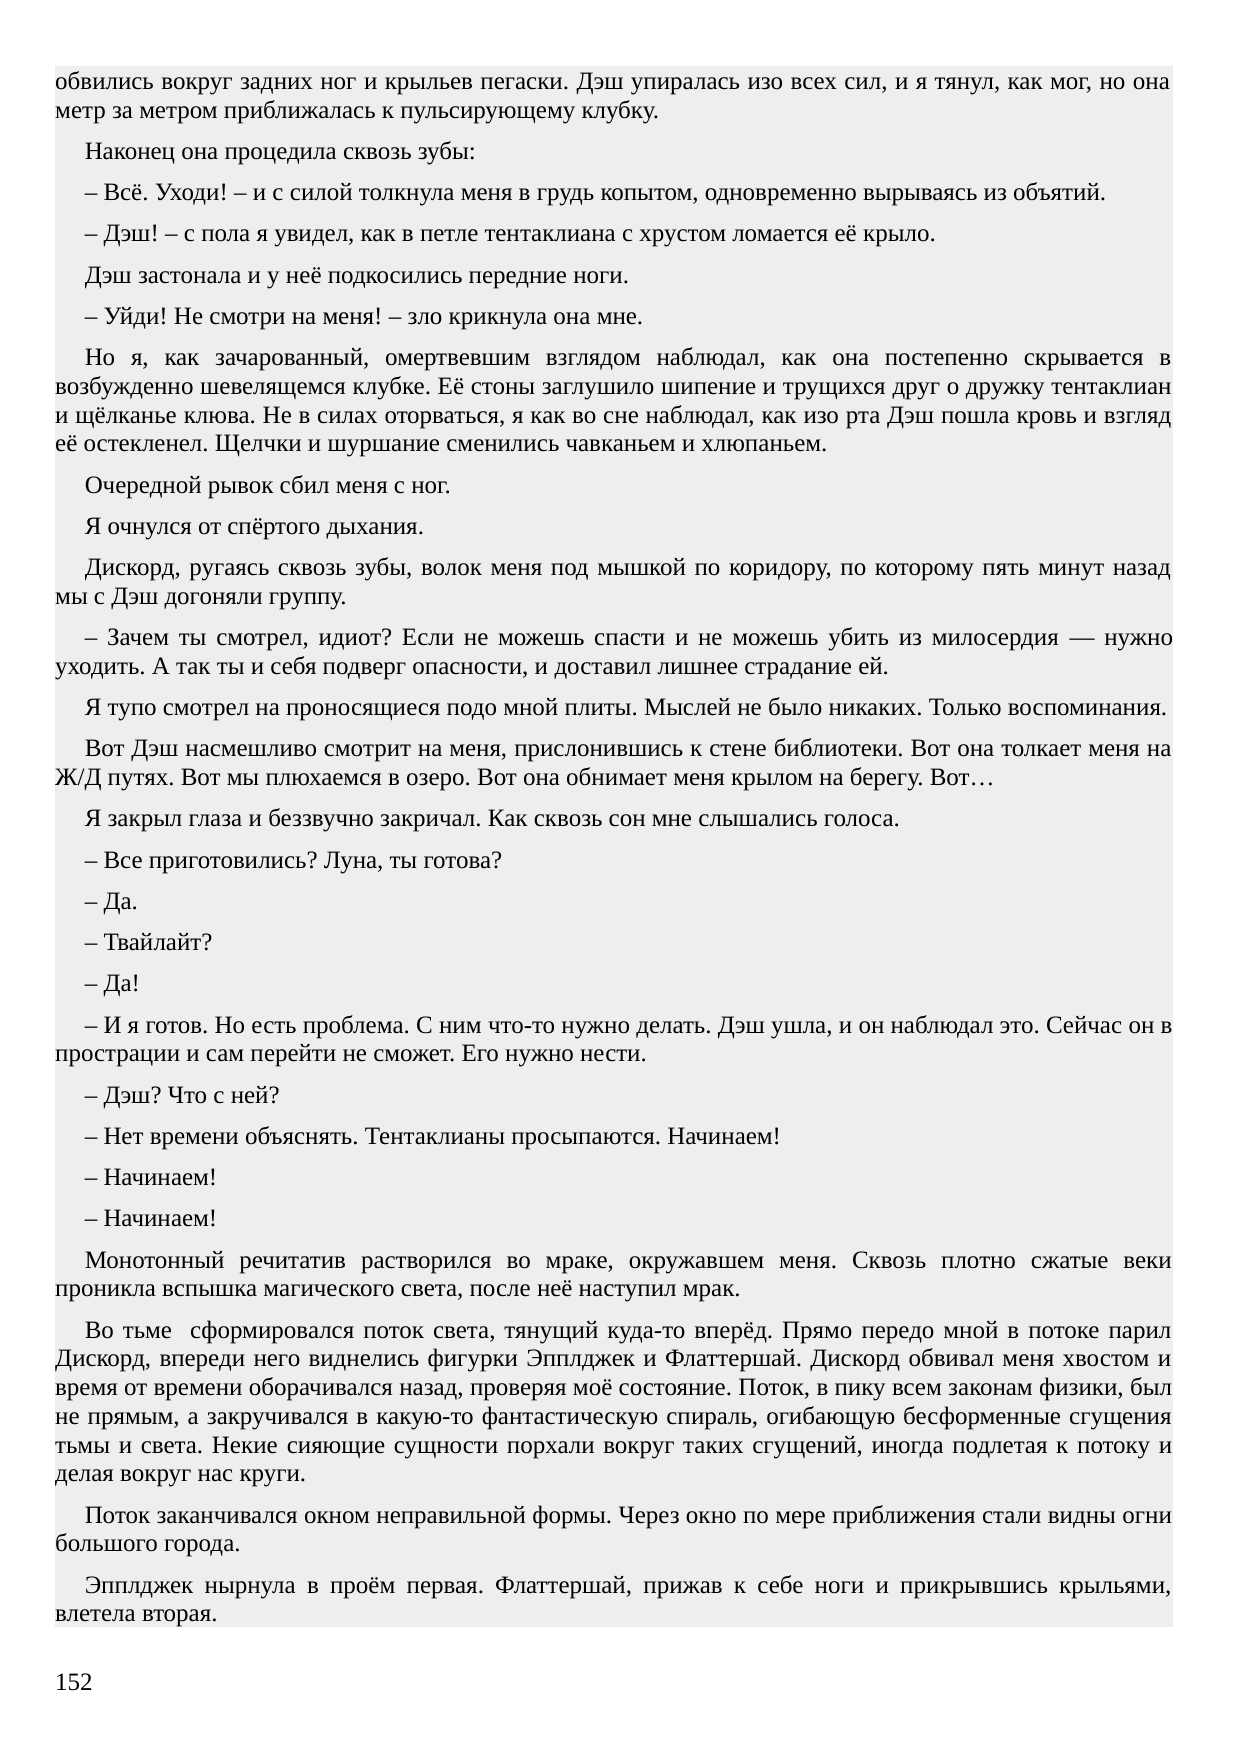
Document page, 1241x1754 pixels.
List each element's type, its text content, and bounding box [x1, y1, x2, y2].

text – И я готов. Но есть проблема. С ним что-то нужно делать. Дэш ушла, и он наблюдал это. Сейчас он в прострации и сам перейти не сможет. Его нужно нести. [55, 1010, 1173, 1067]
text Поток заканчивался окном неправильной формы. Через окно по мере приближения стали видны огни большого города. [55, 1500, 1173, 1557]
text Очередной рывок сбил меня с ног. [55, 470, 1173, 498]
text Монотонный речитатив растворился во мраке, окружавшем меня. Сквозь плотно сжатые веки проникла вспышка магического света, после неё наступил мрак. [55, 1245, 1173, 1302]
text – Дэш? Что с ней? [55, 1080, 1173, 1108]
text – Зачем ты смотрел, идиот? Если не можешь спасти и не можешь убить из милосердия — нужно уходить. А так ты и себя подверг опасности, и доставил лишнее страдание ей. [55, 622, 1173, 680]
text – Начинаем! [55, 1162, 1173, 1191]
text Но я, как зачарованный, омертвевшим взглядом наблюдал, как она постепенно скрывается в возбужденно шевелящемся клубке. Её стоны заглушило шипение и трущихся друг о дружку тентаклиан и щёлканье клюва. Не в силах оторваться, я как во сне наблюдал, как изо рта Дэш пошла кровь и взгляд её остекленел. Щелчки и шуршание сменились чавканьем и хлюпаньем. [55, 342, 1173, 457]
text Я очнулся от спёртого дыхания. [55, 511, 1173, 540]
text – Уйди! Не смотри на меня! – зло крикнула она мне. [55, 301, 1173, 330]
text Дискорд, ругаясь сквозь зубы, волок меня под мышкой по коридору, по которому пять минут назад мы с Дэш догоняли группу. [55, 552, 1173, 610]
text Во тьме сформировался поток света, тянущий куда-то вперёд. Прямо передо мной в потоке парил Дискорд, впереди него виднелись фигурки Эпплджек и Флаттершай. Дискорд обвивал меня хвостом и время от времени оборачивался назад, проверяя моё состояние. Поток, в пику всем законам физики, был не прямым, а закручивался в какую-то фантастическую спираль, огибающую бесформенные сгущения тьмы и света. Некие сияющие сущности порхали вокруг таких сгущений, иногда подлетая к потоку и делая вокруг нас круги. [55, 1315, 1173, 1487]
text – Да. [55, 886, 1173, 915]
text Дэш застонала и у неё подкосились передние ноги. [55, 260, 1173, 288]
text – Все приготовились? Луна, ты готова? [55, 845, 1173, 873]
text – Твайлайт? [55, 927, 1173, 956]
text Вот Дэш насмешливо смотрит на меня, прислонившись к стене библиотеки. Вот она толкает меня на Ж/Д путях. Вот мы плюхаемся в озеро. Вот она обнимает меня крылом на берегу. Вот… [55, 733, 1173, 791]
text – Дэш! – с пола я увидел, как в петле тентаклиана с хрустом ломается её крыло. [55, 218, 1173, 247]
text – Начинаем! [55, 1203, 1173, 1232]
text – Да! [55, 968, 1173, 997]
text Я закрыл глаза и беззвучно закричал. Как сквозь сон мне слышались голоса. [55, 803, 1173, 832]
text обвились вокруг задних ног и крыльев пегаски. Дэш упиралась изо всех сил, и я тянул, как мог, но она метр за метром приближалась к пульсирующему клубку. [55, 66, 1173, 123]
text Я тупо смотрел на проносящиеся подо мной плиты. Мыслей не было никаких. Только воспоминания. [55, 692, 1173, 721]
text Наконец она процедила сквозь зубы: [55, 136, 1173, 165]
text Эпплджек нырнула в проём первая. Флаттершай, прижав к себе ноги и прикрывшись крыльями, влетела вторая. [55, 1570, 1173, 1627]
text – Нет времени объяснять. Тентаклианы просыпаются. Начинаем! [55, 1121, 1173, 1150]
text – Всё. Уходи! – и с силой толкнула меня в грудь копытом, одновременно вырываясь из объятий. [55, 177, 1173, 206]
